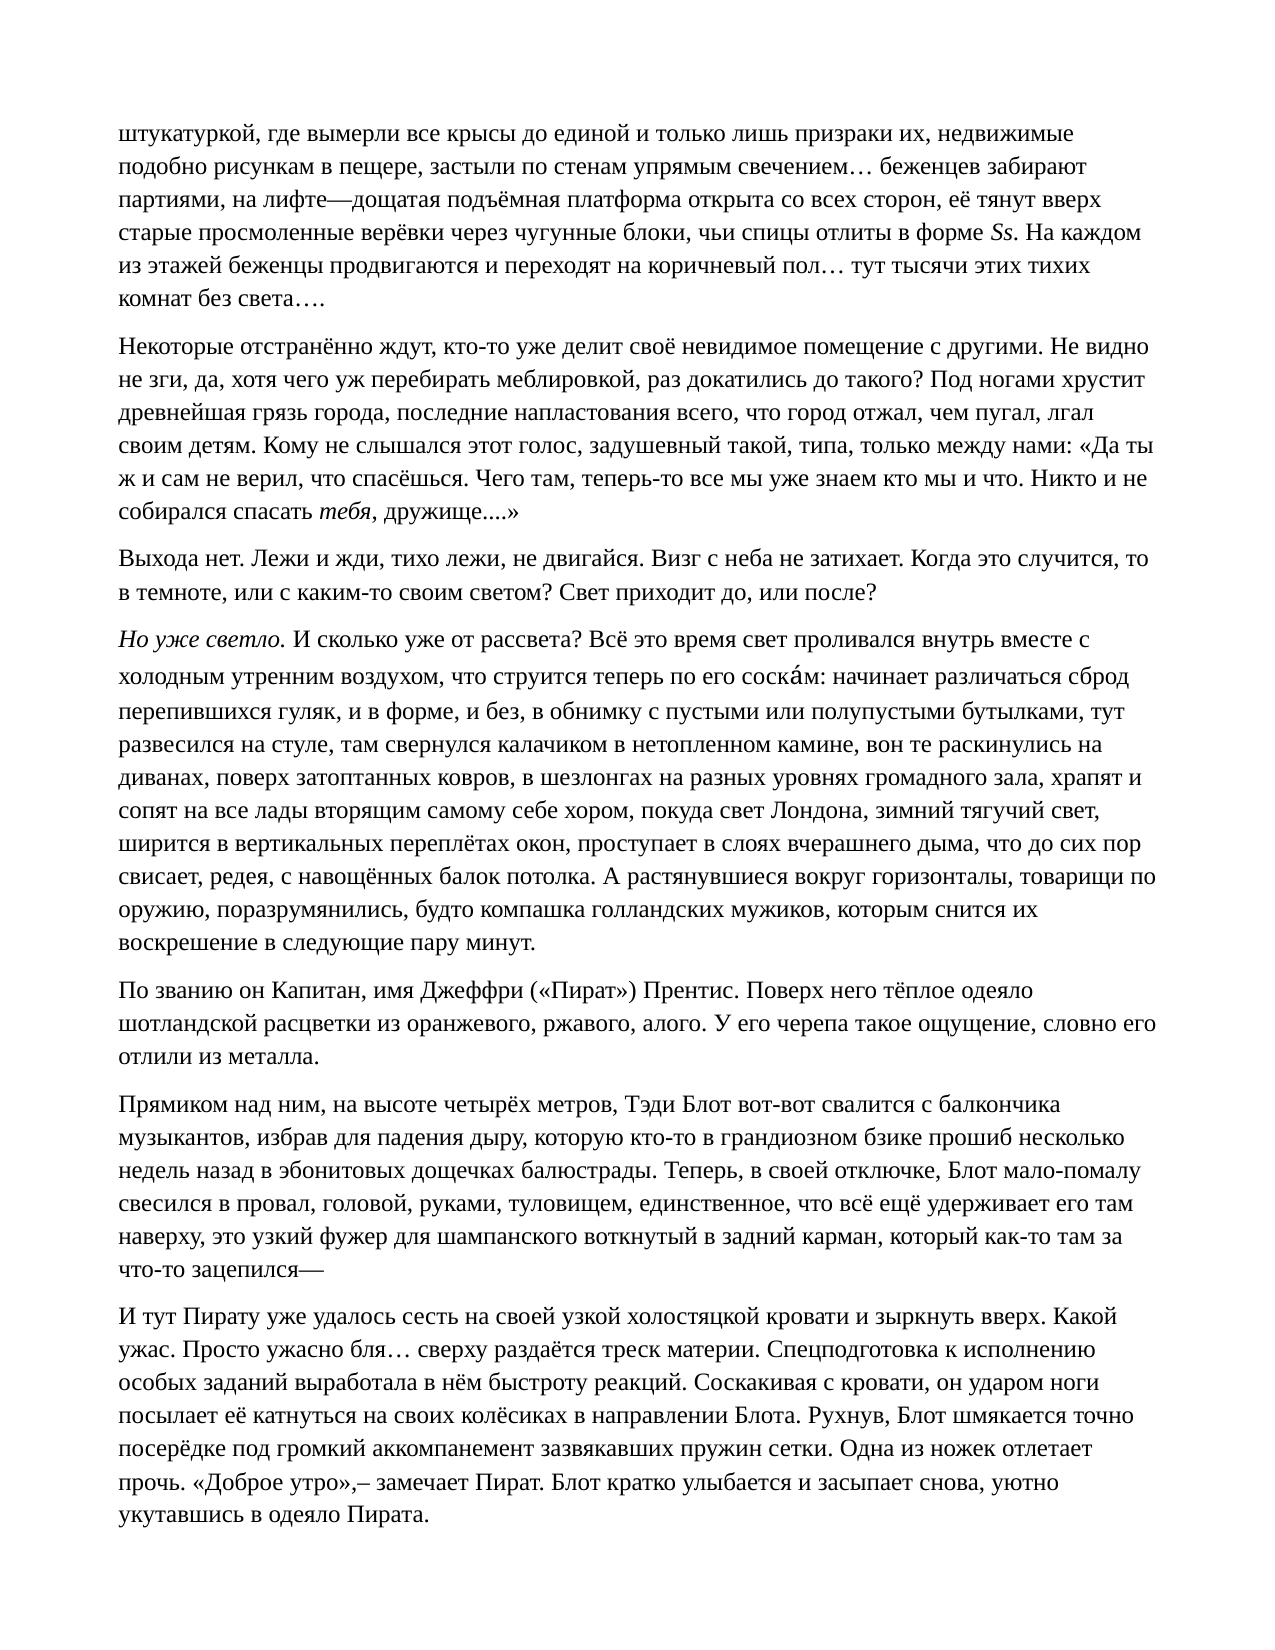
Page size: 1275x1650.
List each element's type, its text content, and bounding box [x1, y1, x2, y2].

text По званию он Капитан, имя Джеффри («Пират») Прентис. Поверх него тёплое одеяло шотландской расцветки из оранжевого, ржавого, алого. У его черепа такое ощущение, словно его отлили из металла. [118, 975, 1157, 1070]
text Но уже светло. И сколько уже от рассвета? Всё это время свет проливался внутрь вместе с холодным утренним воздухом, что струится теперь по его соска́м: начинает различаться сброд перепившихся гуляк, и в форме, и без, в обнимку с пустыми или полупустыми бутылками, тут развесился на стуле, там свернулся калачиком в нетопленном камине, вон те раскинулись на диванах, поверх затоптанных ковров, в шезлонгах на разных уровнях громадного зала, храпят и сопят на все лады вторящим самому себе хором, покуда свет Лондона, зимний тягучий свет, ширится в вертикальных переплётах окон, проступает в слоях вчерашнего дыма, что до сих пор свисает, редея, с навощённых балок потолка. А растянувшиеся вокруг горизонталы, товарищи по оружию, поразрумянились, будто компашка голландских мужиков, которым снится их воскрешение в следующие пару минут. [118, 624, 1157, 956]
text Прямиком над ним, на высоте четырёх метров, Тэди Блот вот-вот свалится с балкончика музыкантов, избрав для падения дыру, которую кто-то в грандиозном бзике прошиб несколько недель назад в эбонитовых дощечках балюстрады. Теперь, в своей отключке, Блот мало-помалу свесился в провал, головой, руками, туловищем, единственное, что всё ещё удерживает его там наверху, это узкий фужер для шампанского воткнутый в задний карман, который как-то там за что-то зацепился— [118, 1089, 1157, 1283]
text Выхода нет. Лежи и жди, тихо лежи, не двигайся. Визг с неба не затихает. Когда это случится, то в темноте, или с каким-то своим светом? Свет приходит до, или после? [118, 543, 1157, 605]
text штукатуркой, где вымерли все крысы до единой и только лишь призраки их, недвижимые подобно рисункам в пещере, застыли по стенам упрямым свечением… беженцев забирают партиями, на лифте—дощатая подъёмная платформа открыта со всех сторон, её тянут вверх старые просмоленные верёвки через чугунные блоки, чьи спицы отлиты в форме Ss. На каждом из этажей беженцы продвигаются и переходят на коричневый пол… тут тысячи этих тихих комнат без света…. [118, 118, 1157, 312]
text И тут Пирату уже удалось сесть на своей узкой холостяцкой кровати и зыркнуть вверх. Какой ужас. Просто ужасно бля… сверху раздаётся треск материи. Спецподготовка к исполнению особых заданий выработала в нём быстроту реакций. Соскакивая с кровати, он ударом ноги посылает её катнуться на своих колёсиках в направлении Блота. Рухнув, Блот шмякается точно посерёдке под громкий аккомпанемент зазвякавших пружин сетки. Одна из ножек отлетает прочь. «Доброе утро»,– замечает Пират. Блот кратко улыбается и засыпает снова, уютно укутавшись в одеяло Пирата. [118, 1301, 1157, 1528]
text Некоторые отстранённо ждут, кто-то уже делит своё невидимое помещение с другими. Не видно не зги, да, хотя чего уж перебирать меблировкой, раз докатились до такого? Под ногами хрустит древнейшая грязь города, последние напластования всего, что город отжал, чем пугал, лгал своим детям. Кому не слышался этот голос, задушевный такой, типа, только между нами: «Да ты ж и сам не верил, что спасёшься. Чего там, теперь-то все мы уже знаем кто мы и что. Никто и не собирался спасать тебя, дружище....» [118, 331, 1157, 525]
